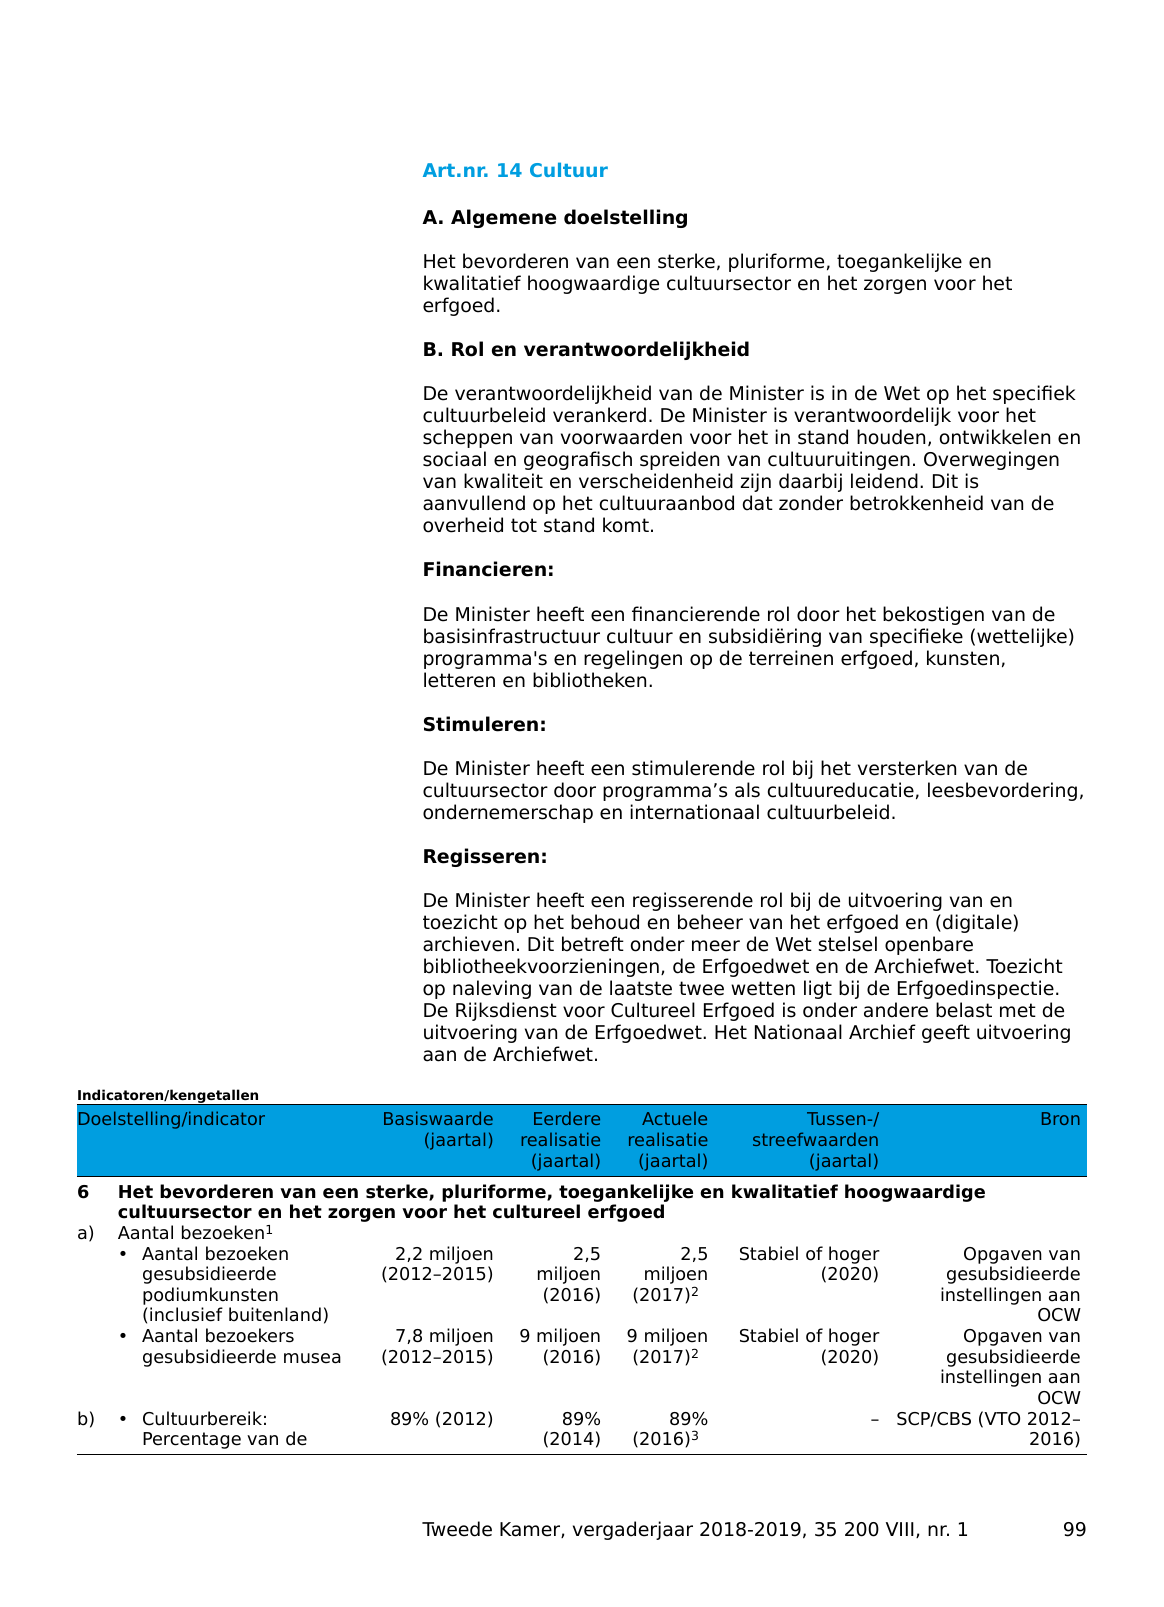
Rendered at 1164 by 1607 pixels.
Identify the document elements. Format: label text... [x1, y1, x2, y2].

text Het bevorderen van een sterke, pluriforme, toegankelijke en kwalitatief hoogwaardige cultuursector en het zorgen voor het erfgoed. [422, 251, 1087, 317]
table_cell Stabiel of hoger (2020) [714, 1326, 885, 1408]
subtitle Stimuleren: [422, 714, 1087, 736]
table_cell Aantal bezoeken1 [112, 1223, 359, 1243]
table_cell • [112, 1326, 136, 1408]
table_cell • [112, 1409, 136, 1454]
subtitle Financieren: [422, 559, 1087, 581]
table_cell Opgaven van gesubsidieerde instellingen aan OCW [885, 1326, 1087, 1408]
table_cell • [112, 1244, 136, 1326]
table_cell Doelstelling/indicator [77, 1105, 359, 1176]
table_cell 89% (2016)3 [607, 1409, 714, 1454]
table_cell [885, 1223, 1087, 1243]
table_cell 9 miljoen (2016) [500, 1326, 607, 1408]
table_cell [77, 1244, 112, 1326]
table_cell 9 miljoen (2017)2 [607, 1326, 714, 1408]
table_cell Tussen-/streefwaarden (jaartal) [714, 1105, 885, 1176]
table_cell [359, 1223, 499, 1243]
table_cell [500, 1223, 714, 1243]
table_cell Cultuurbereik: Percentage van de [136, 1409, 359, 1454]
table_cell Het bevorderen van een sterke, pluriforme, toegankelijke en kwalitatief hoogwaardige cultuursector en het zorgen voor het cultureel erfgoed [112, 1177, 1087, 1223]
table_cell – [714, 1409, 885, 1454]
table_cell 2,5 miljoen (2016) [500, 1244, 607, 1326]
table_cell b) [77, 1409, 112, 1454]
table_cell SCP/CBS (VTO 2012–2016) [885, 1409, 1087, 1454]
table_cell 89% (2014) [500, 1409, 607, 1454]
table_cell [77, 1326, 112, 1408]
subtitle B. Rol en verantwoordelijkheid [422, 339, 1087, 361]
table_cell 6 [77, 1177, 112, 1223]
table_cell [714, 1223, 885, 1243]
table_header Indicatoren/kengetallen [77, 1088, 1087, 1103]
text De Minister heeft een financierende rol door het bekostigen van de basisinfrastructuur cultuur en subsidiëring van specifieke (wettelijke) programma's en regelingen op de terreinen erfgoed, kunsten, letteren en bibliotheken. [422, 603, 1087, 691]
text De Minister heeft een regisserende rol bij de uitvoering van en toezicht op het behoud en beheer van het erfgoed en (digitale) archieven. Dit betreft onder meer de Wet stelsel openbare bibliotheekvoorzieningen, de Erfgoedwet en de Archiefwet. Toezicht op naleving van de laatste twee wetten ligt bij de Erfgoedinspectie. De Rijksdienst voor Cultureel Erfgoed is onder andere belast met de uitvoering van de Erfgoedwet. Het Nationaal Archief geeft uitvoering aan de Archiefwet. [422, 890, 1087, 1066]
table_cell 2,5 miljoen (2017)2 [607, 1244, 714, 1326]
table_cell Opgaven van gesubsidieerde instellingen aan OCW [885, 1244, 1087, 1326]
table_cell a) [77, 1223, 112, 1243]
text De Minister heeft een stimulerende rol bij het versterken van de cultuursector door programma’s als cultuureducatie, leesbevordering, ondernemerschap en internationaal cultuurbeleid. [422, 758, 1087, 824]
table_cell 2,2 miljoen (2012–2015) [359, 1244, 499, 1326]
table_cell Eerdere realisatie (jaartal) [500, 1105, 607, 1176]
subtitle Regisseren: [422, 846, 1087, 868]
table_cell Bron [885, 1105, 1087, 1176]
table_cell Aantal bezoeken gesubsidieerde podiumkunsten (inclusief buitenland) [136, 1244, 359, 1326]
table_cell Basiswaarde (jaartal) [359, 1105, 499, 1176]
table_cell 89% (2012) [359, 1409, 499, 1454]
text De verantwoordelijkheid van de Minister is in de Wet op het specifiek cultuurbeleid verankerd. De Minister is verantwoordelijk voor het scheppen van voorwaarden voor het in stand houden, ontwikkelen en sociaal en geografisch spreiden van cultuuruitingen. Overwegingen van kwaliteit en verscheidenheid zijn daarbij leidend. Dit is aanvullend op het cultuuraanbod dat zonder betrokkenheid van de overheid tot stand komt. [422, 383, 1087, 537]
table_cell Actuele realisatie (jaartal) [607, 1105, 714, 1176]
table_cell 7,8 miljoen (2012–2015) [359, 1326, 499, 1408]
table_cell Aantal bezoekers gesubsidieerde musea [136, 1326, 359, 1408]
subtitle A. Algemene doelstelling [422, 207, 1087, 229]
table_cell Stabiel of hoger (2020) [714, 1244, 885, 1326]
subtitle Art.nr. 14 Cultuur [422, 160, 1087, 182]
